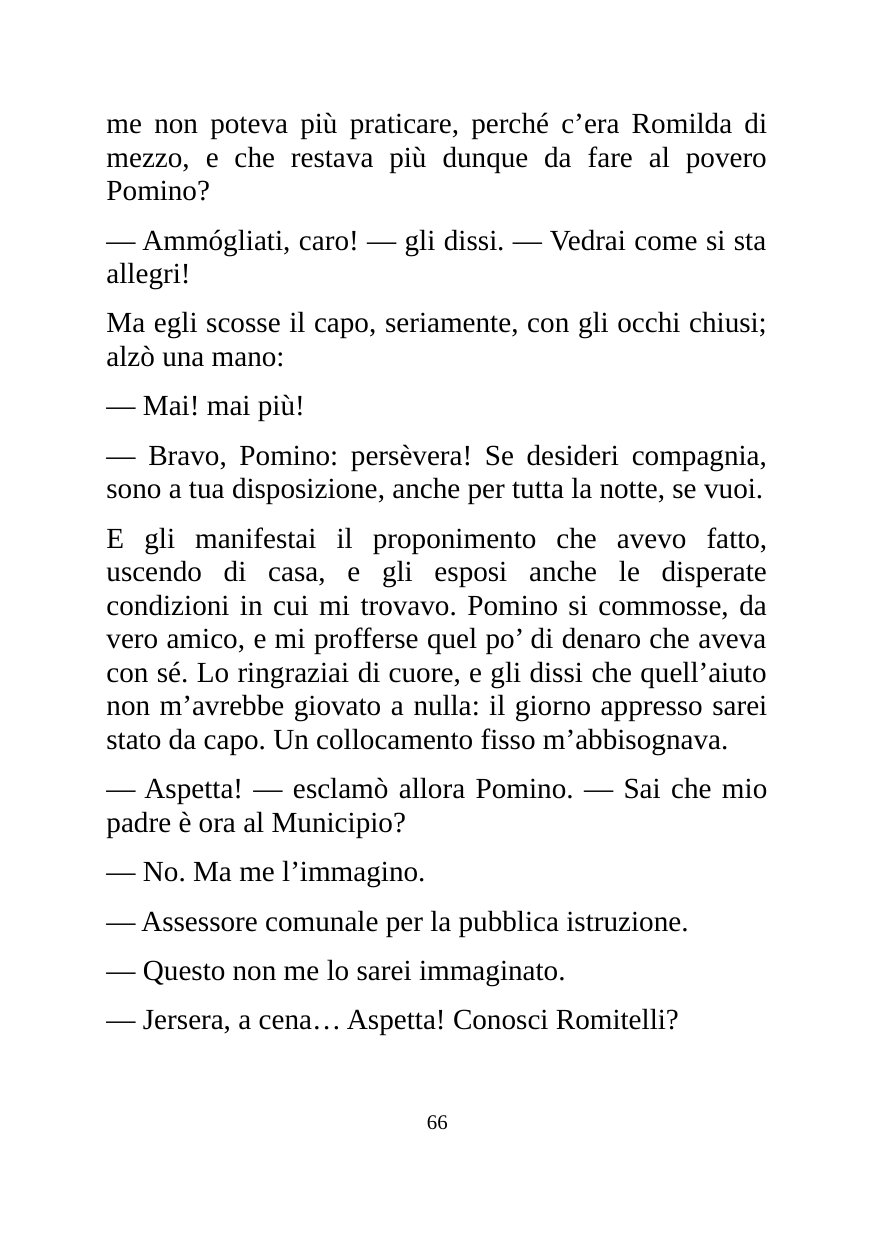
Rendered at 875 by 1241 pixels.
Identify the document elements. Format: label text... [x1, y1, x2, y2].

text — Mai! mai più! [106, 388, 768, 422]
text — Jersera, a cena… Aspetta! Conosci Romitelli? [106, 1002, 768, 1036]
text — Assessore comunale per la pubblica istruzione. [106, 904, 768, 937]
text E gli manifestai il proponimento che avevo fatto, uscendo di casa, e gli esposi anche le disperate condizioni in cui mi trovavo. Pomino si commosse, da vero amico, e mi profferse quel po’ di denaro che aveva con sé. Lo ringraziai di cuore, e gli dissi che quell’aiuto non m’avrebbe giovato a nulla: il giorno appresso sarei stato da capo. Un collocamento fisso m’abbisognava. [106, 521, 768, 756]
text Ma egli scosse il capo, seriamente, con gli occhi chiusi; alzò una mano: [106, 306, 768, 373]
text — Aspetta! — esclamò allora Pomino. — Sai che mio padre è ora al Municipio? [106, 771, 768, 838]
text — Bravo, Pomino: persèvera! Se desideri compagnia, sono a tua disposizione, anche per tutta la notte, se vuoi. [106, 438, 768, 505]
text — No. Ma me l’immagino. [106, 854, 768, 888]
text — Ammógliati, caro! — gli dissi. — Vedrai come si sta allegri! [106, 223, 768, 290]
text — Questo non me lo sarei immaginato. [106, 953, 768, 987]
text me non poteva più praticare, perché c’era Romilda di mezzo, e che restava più dunque da fare al povero Pomino? [106, 106, 768, 207]
